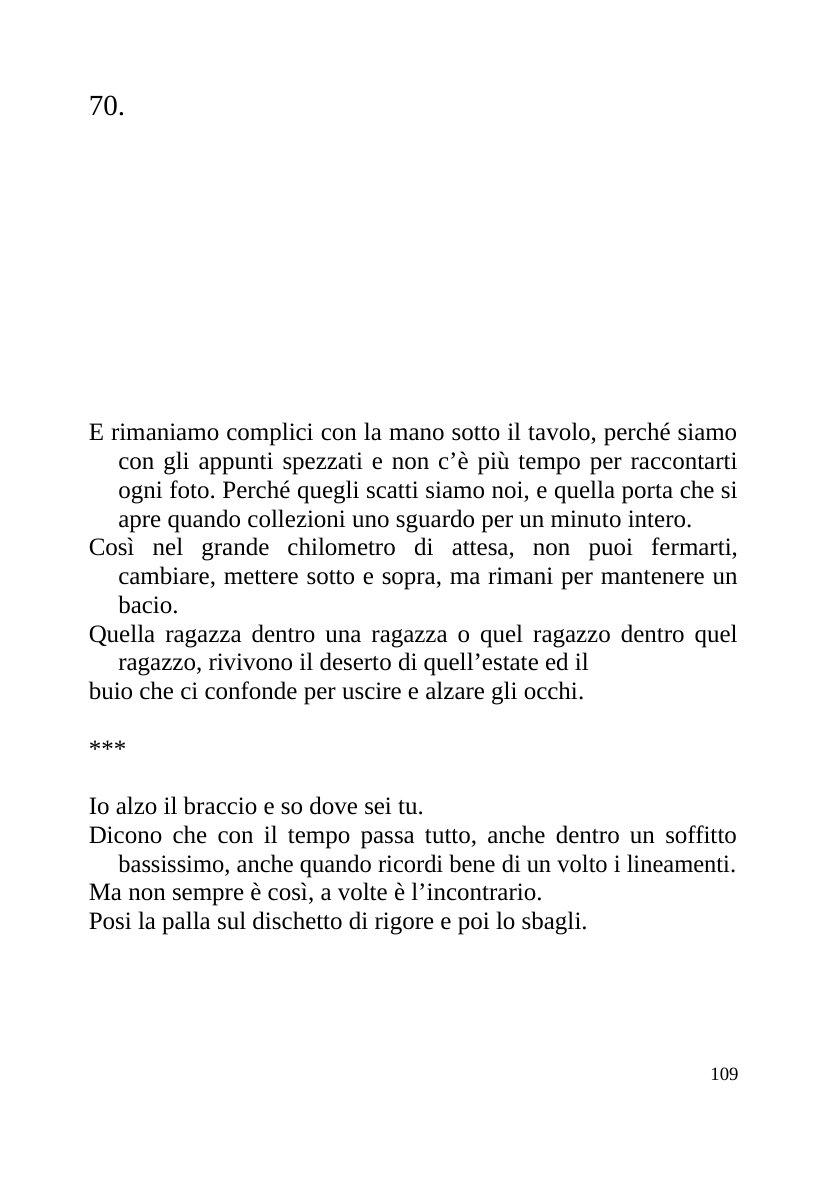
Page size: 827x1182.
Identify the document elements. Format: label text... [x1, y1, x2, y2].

text Quella ragazza dentro una ragazza o quel ragazzo dentro quel ragazzo, rivivono il deserto di quell’estate ed il [88, 619, 738, 676]
text Posi la palla sul dischetto di rigore e poi lo sbagli. [88, 906, 738, 935]
text *** [88, 734, 738, 762]
text buio che ci confonde per uscire e alzare gli occhi. [88, 676, 738, 705]
text Io alzo il braccio e so dove sei tu. [88, 791, 738, 820]
subtitle 70. [88, 88, 738, 122]
text E rimaniamo complici con la mano sotto il tavolo, perché siamo con gli appunti spezzati e non c’è più tempo per raccontarti ogni foto. Perché quegli scatti siamo noi, e quella porta che si apre quando collezioni uno sguardo per un minuto intero. [88, 417, 738, 532]
text Così nel grande chilometro di attesa, non puoi fermarti, cambiare, mettere sotto e sopra, ma rimani per mantenere un bacio. [88, 532, 738, 619]
text Ma non sempre è così, a volte è l’incontrario. [88, 877, 738, 906]
text Dicono che con il tempo passa tutto, anche dentro un soffitto bassissimo, anche quando ricordi bene di un volto i lineamenti. [88, 820, 738, 877]
